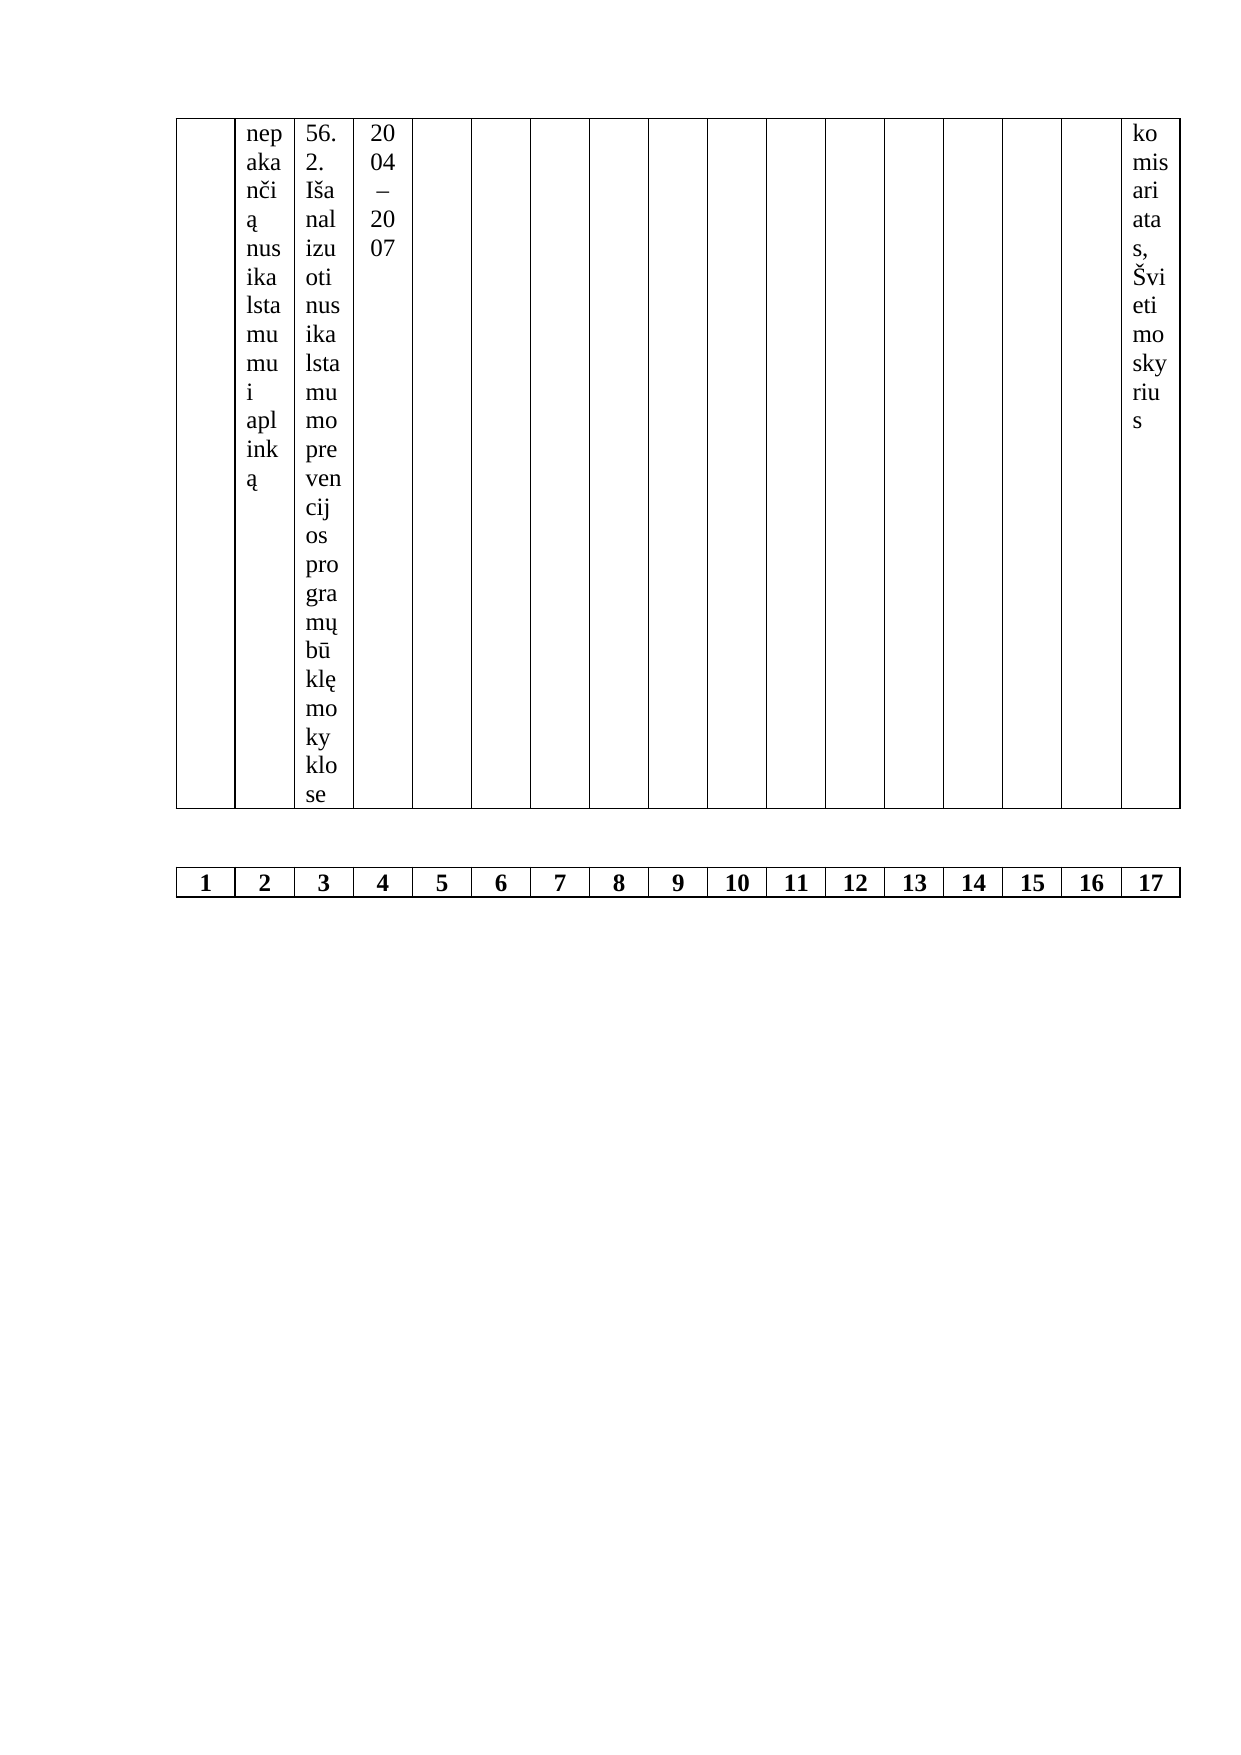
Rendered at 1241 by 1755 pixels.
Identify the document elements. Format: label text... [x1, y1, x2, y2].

table_cell 2 [236, 868, 294, 896]
table_cell [472, 119, 530, 808]
table_cell 6 [472, 868, 530, 896]
table_cell [708, 809, 767, 867]
table_cell [413, 119, 471, 808]
table_cell [177, 119, 234, 808]
table_cell 17 [1122, 868, 1179, 896]
table_cell [531, 119, 589, 808]
table_cell [1121, 809, 1180, 867]
table_cell [649, 809, 707, 867]
table_cell 15 [1003, 868, 1061, 896]
table_cell 12 [826, 868, 884, 896]
table_cell [885, 809, 944, 867]
table_cell 3 [295, 868, 353, 896]
table_cell 5 [413, 868, 471, 896]
table_cell 14 [944, 868, 1002, 896]
table_cell [944, 809, 1003, 867]
table_cell 7 [531, 868, 589, 896]
table_cell komisariatas, Švietimo skyrius [1122, 119, 1179, 808]
table_cell [589, 809, 648, 867]
table_cell [1062, 119, 1121, 808]
table_cell [530, 809, 589, 867]
table_cell 11 [767, 868, 825, 896]
table_cell 2004–2007 [354, 119, 412, 808]
table_cell 9 [649, 868, 707, 896]
table_cell [412, 809, 471, 867]
table_cell 16 [1062, 868, 1121, 896]
table_cell [944, 119, 1002, 808]
table_cell 13 [885, 868, 943, 896]
table_cell [767, 119, 825, 808]
table_cell [708, 119, 766, 808]
table_cell 4 [354, 868, 412, 896]
table_cell [649, 119, 707, 808]
table_cell [353, 809, 412, 867]
table_cell [590, 119, 648, 808]
table_cell 56.2. Išanalizuoti nusikalstamumo prevencijos programų būklę mokyklose [295, 119, 353, 808]
table_cell [826, 119, 884, 808]
table_cell [471, 809, 530, 867]
table_cell [885, 119, 943, 808]
table_cell [1003, 809, 1062, 867]
table_cell [176, 809, 235, 867]
table_cell nepakančią nusikalstamumui aplinką [236, 119, 294, 808]
table_cell 1 [177, 868, 234, 896]
table_cell [826, 809, 885, 867]
table_cell [767, 809, 826, 867]
table_cell [1062, 809, 1121, 867]
table_cell [294, 809, 353, 867]
table_cell 10 [708, 868, 766, 896]
table_cell [235, 809, 294, 867]
table_cell [1003, 119, 1061, 808]
table_cell 8 [590, 868, 648, 896]
